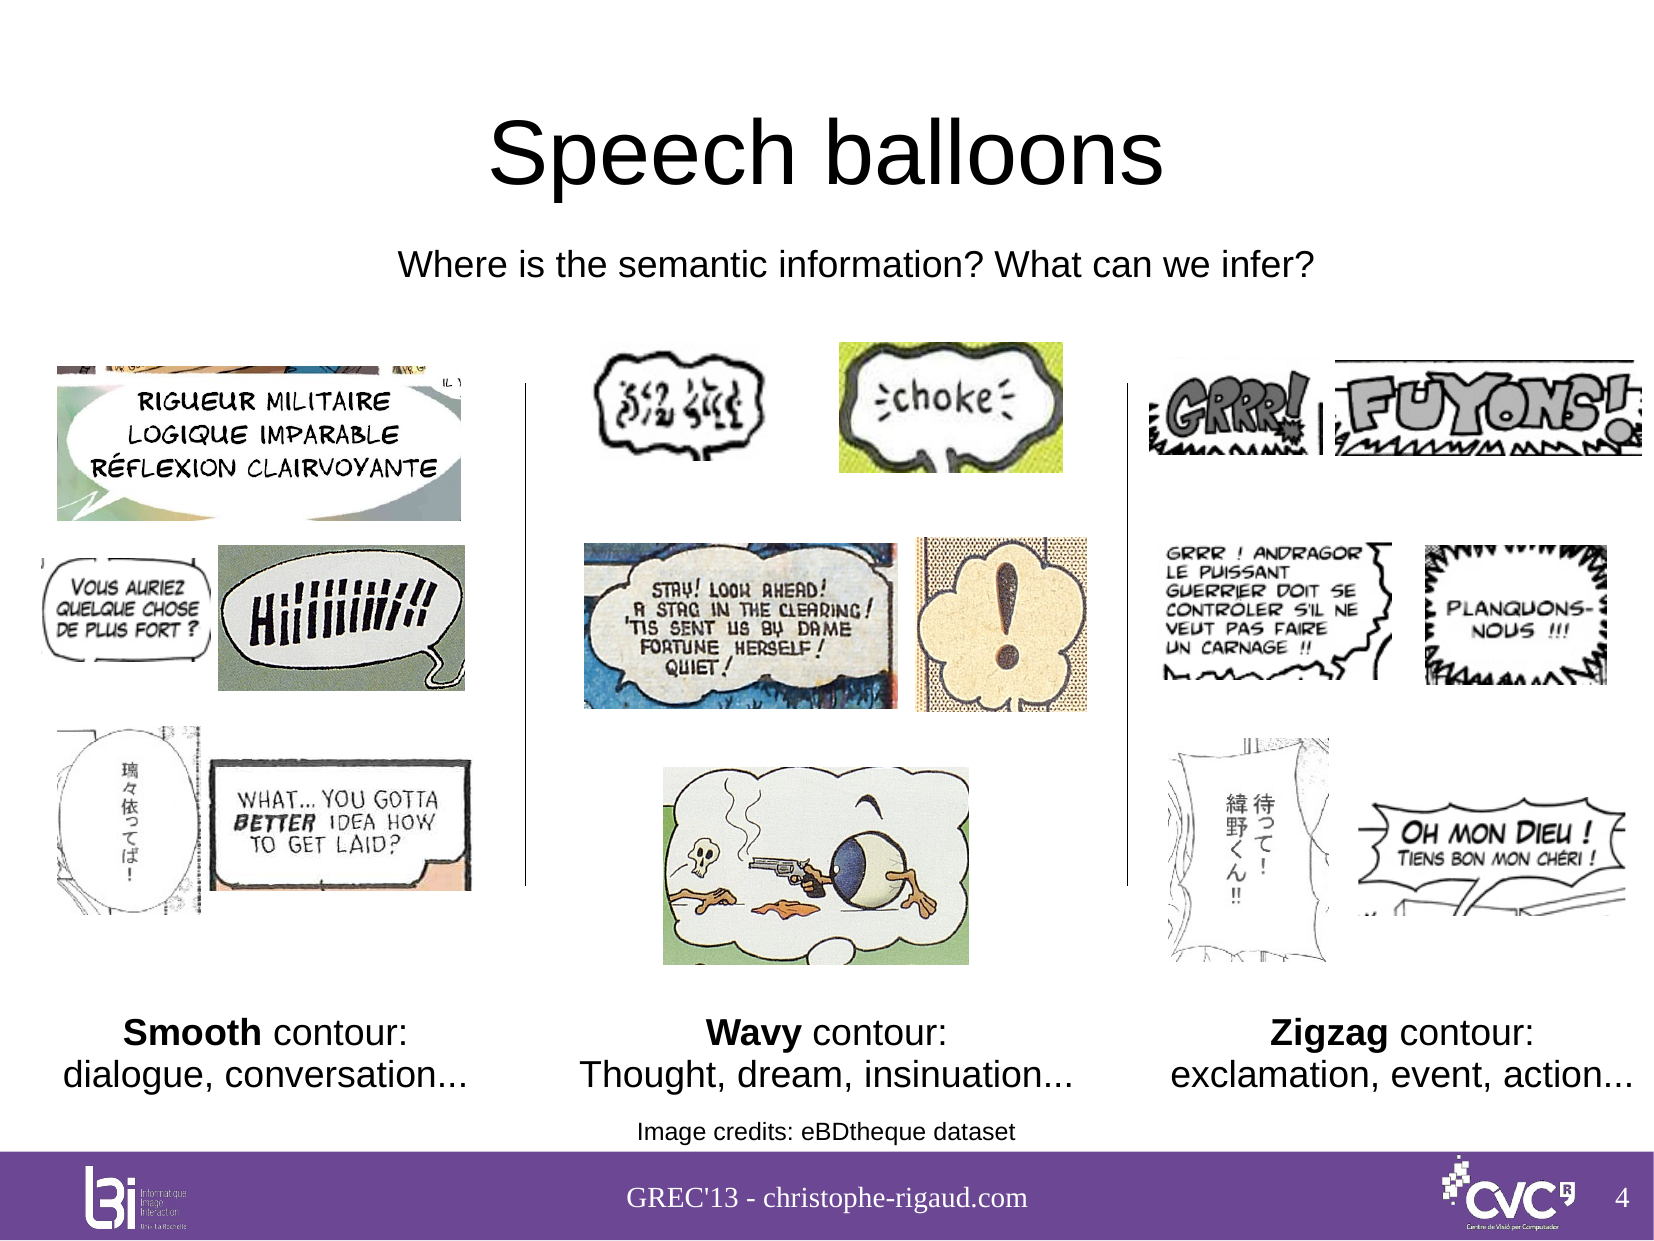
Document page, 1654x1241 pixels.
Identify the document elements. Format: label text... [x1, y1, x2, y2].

picture [41, 558, 211, 662]
picture [57, 726, 201, 915]
text_box Smooth contour: dialogue, conversation... [29, 1003, 502, 1145]
picture [1149, 357, 1323, 455]
picture [915, 537, 1087, 712]
picture [58, 1151, 214, 1241]
text_box Where is the semantic information? What can we infer? [206, 236, 1506, 294]
text_box Image credits: eBDtheque dataset [590, 1110, 1063, 1154]
picture [1168, 738, 1329, 962]
picture [218, 545, 465, 691]
picture [839, 342, 1063, 473]
picture [590, 342, 768, 461]
text_box Zigzag contour: exclamation, event, action... [1151, 1003, 1654, 1145]
picture [1438, 1149, 1579, 1232]
picture [1335, 360, 1642, 456]
picture [584, 543, 898, 709]
picture [1157, 538, 1392, 680]
picture [206, 755, 473, 891]
picture [57, 366, 461, 521]
picture [663, 767, 969, 965]
picture [1425, 545, 1607, 686]
text_box Wavy contour: Thought, dream, insinuation... [561, 1003, 1093, 1145]
picture [1358, 797, 1626, 916]
title Speech balloons [82, 49, 1571, 257]
